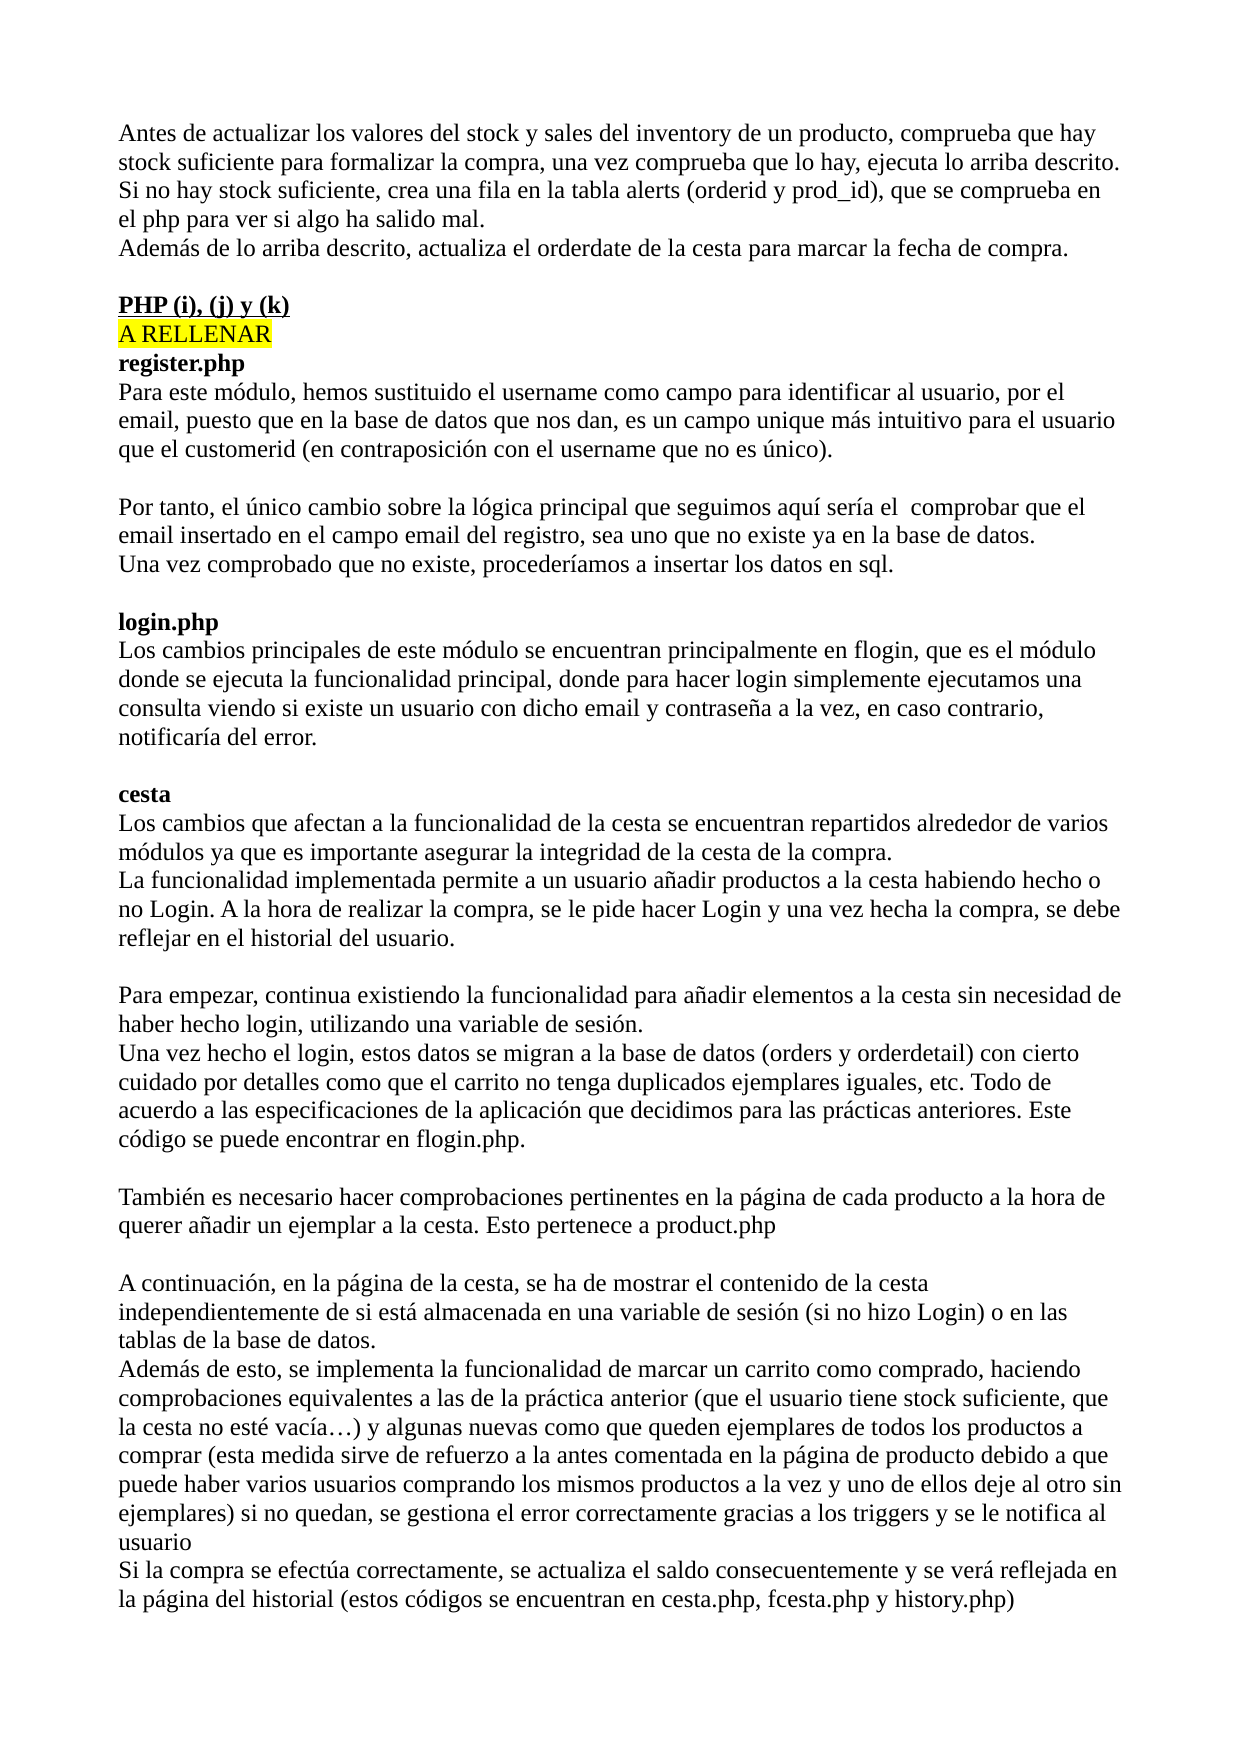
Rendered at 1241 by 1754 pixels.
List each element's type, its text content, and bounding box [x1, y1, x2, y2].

text Los cambios que afectan a la funcionalidad de la cesta se encuentran repartidos alrededor de varios módulos ya que es importante asegurar la integridad de la cesta de la compra. [118, 808, 1122, 866]
text register.php [118, 348, 1122, 377]
text login.php [118, 607, 1122, 636]
text cesta [118, 779, 1122, 808]
text También es necesario hacer comprobaciones pertinentes en la página de cada producto a la hora de querer añadir un ejemplar a la cesta. Esto pertenece a product.php [118, 1182, 1122, 1239]
text Para empezar, continua existiendo la funcionalidad para añadir elementos a la cesta sin necesidad de haber hecho login, utilizando una variable de sesión. [118, 981, 1122, 1038]
text Una vez hecho el login, estos datos se migran a la base de datos (orders y orderdetail) con cierto cuidado por detalles como que el carrito no tenga duplicados ejemplares iguales, etc. Todo de acuerdo a las especificaciones de la aplicación que decidimos para las prácticas anteriores. Este código se puede encontrar en flogin.php. [118, 1038, 1122, 1153]
text Además de esto, se implementa la funcionalidad de marcar un carrito como comprado, haciendo comprobaciones equivalentes a las de la práctica anterior (que el usuario tiene stock suficiente, que la cesta no esté vacía…) y algunas nuevas como que queden ejemplares de todos los productos a comprar (esta medida sirve de refuerzo a la antes comentada en la página de producto debido a que puede haber varios usuarios comprando los mismos productos a la vez y uno de ellos deje al otro sin ejemplares) si no quedan, se gestiona el error correctamente gracias a los triggers y se le notifica al usuario [118, 1354, 1122, 1556]
text Si no hay stock suficiente, crea una fila en la tabla alerts (orderid y prod_id), que se comprueba en el php para ver si algo ha salido mal. [118, 176, 1122, 233]
text A continuación, en la página de la cesta, se ha de mostrar el contenido de la cesta independientemente de si está almacenada en una variable de sesión (si no hizo Login) o en las tablas de la base de datos. [118, 1268, 1122, 1354]
text PHP (i), (j) y (k) [118, 291, 1122, 319]
text Los cambios principales de este módulo se encuentran principalmente en flogin, que es el módulo donde se ejecuta la funcionalidad principal, donde para hacer login simplemente ejecutamos una consulta viendo si existe un usuario con dicho email y contraseña a la vez, en caso contrario, notificaría del error. [118, 636, 1122, 751]
text Si la compra se efectúa correctamente, se actualiza el saldo consecuentemente y se verá reflejada en la página del historial (estos códigos se encuentran en cesta.php, fcesta.php y history.php) [118, 1556, 1122, 1613]
text Una vez comprobado que no existe, procederíamos a insertar los datos en sql. [118, 549, 1122, 578]
text Para este módulo, hemos sustituido el username como campo para identificar al usuario, por el email, puesto que en la base de datos que nos dan, es un campo unique más intuitivo para el usuario que el customerid (en contraposición con el username que no es único). [118, 377, 1122, 463]
text La funcionalidad implementada permite a un usuario añadir productos a la cesta habiendo hecho o no Login. A la hora de realizar la compra, se le pide hacer Login y una vez hecha la compra, se debe reflejar en el historial del usuario. [118, 866, 1122, 952]
text Además de lo arriba descrito, actualiza el orderdate de la cesta para marcar la fecha de compra. [118, 233, 1122, 262]
text Por tanto, el único cambio sobre la lógica principal que seguimos aquí sería el comprobar que el email insertado en el campo email del registro, sea uno que no existe ya en la base de datos. [118, 492, 1122, 549]
text Antes de actualizar los valores del stock y sales del inventory de un producto, comprueba que hay stock suficiente para formalizar la compra, una vez comprueba que lo hay, ejecuta lo arriba descrito. [118, 118, 1122, 176]
text A RELLENAR [118, 319, 1122, 348]
